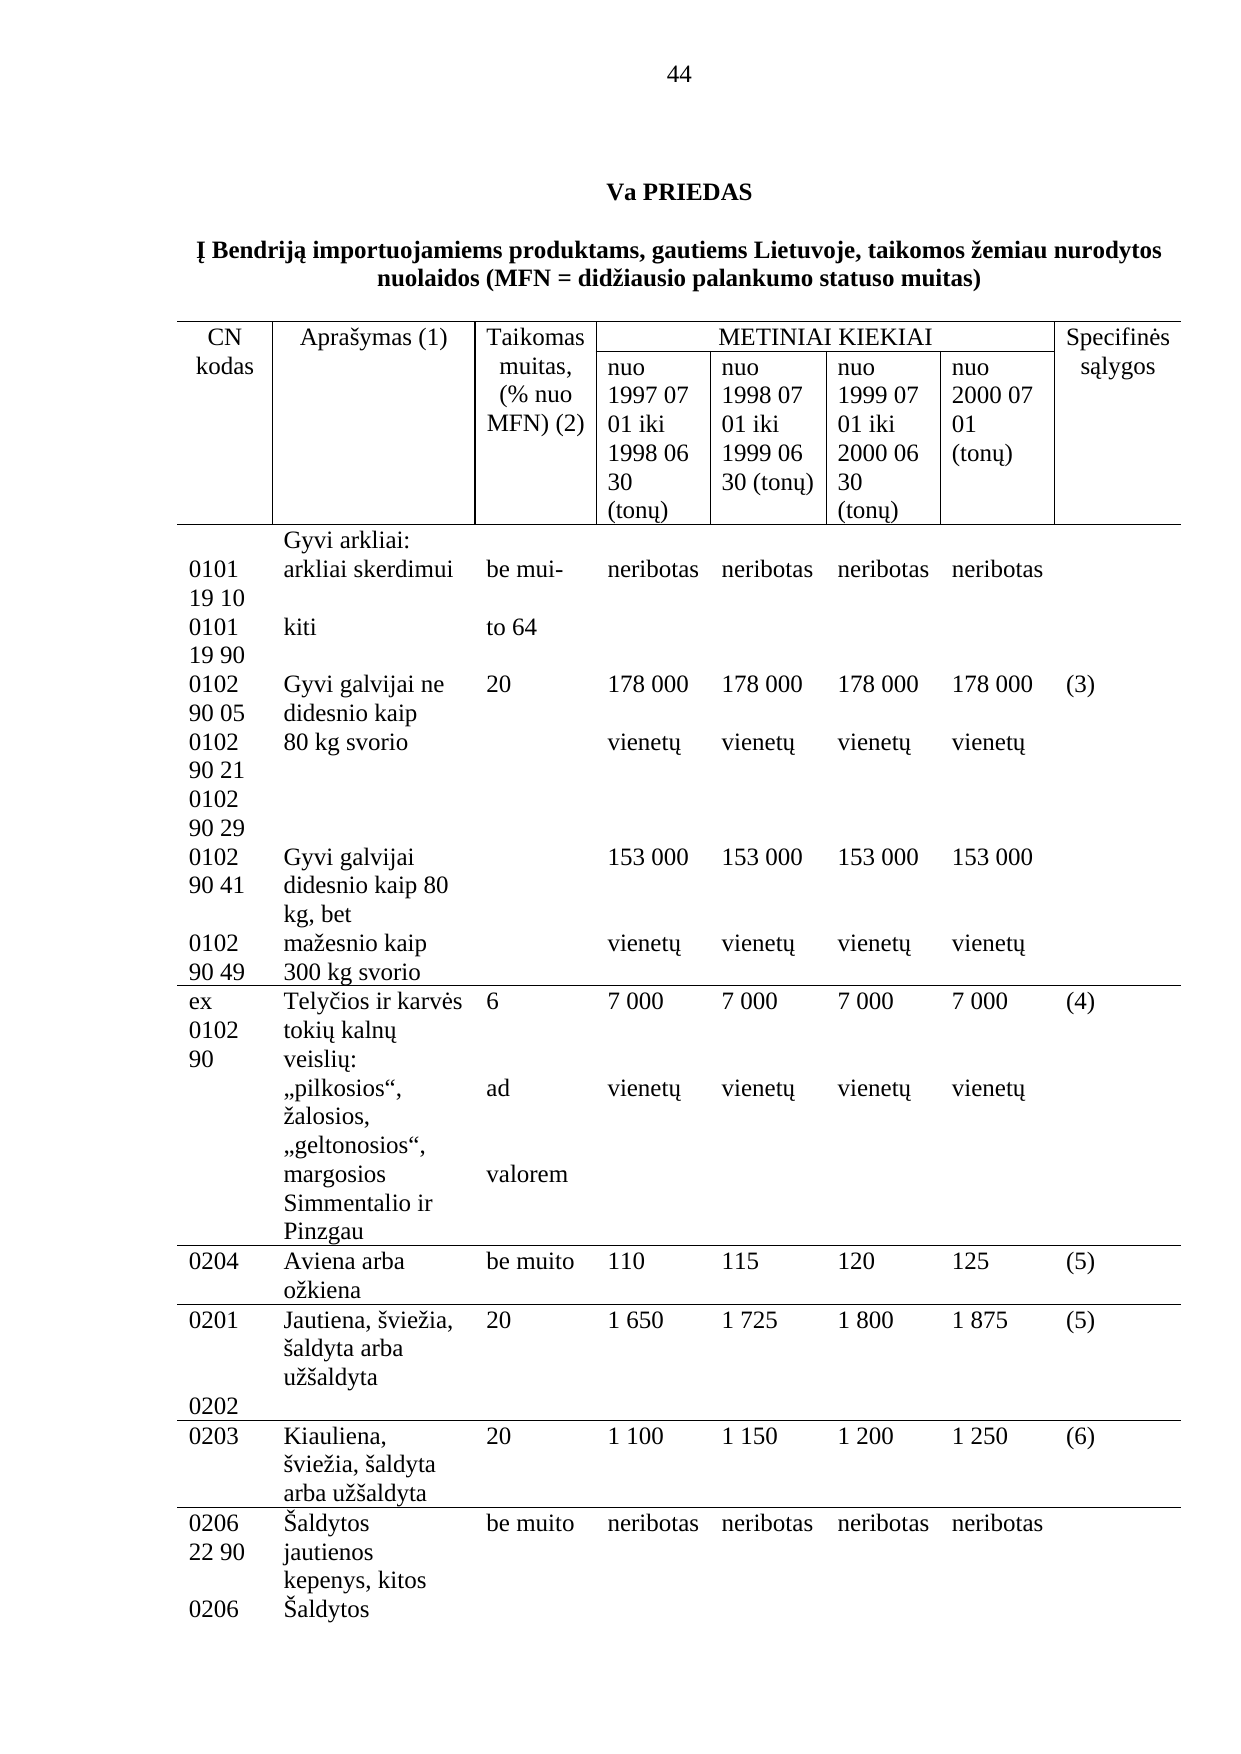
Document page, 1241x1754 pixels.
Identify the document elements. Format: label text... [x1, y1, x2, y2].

table_cell 125 [940, 1246, 1054, 1304]
table_cell [1055, 842, 1181, 928]
table_cell vienetų [710, 928, 826, 985]
table_cell [1055, 554, 1181, 612]
table_cell Kiauliena, šviežia, šaldyta arba užšaldyta [272, 1421, 475, 1507]
table_cell ad [475, 1073, 596, 1159]
table_cell neribotas [596, 1508, 710, 1594]
table_cell [710, 612, 826, 669]
table_cell Aviena arba ožkiena [272, 1246, 475, 1304]
table_cell Gyvi galvijai didesnio kaip 80 kg, bet [272, 842, 475, 928]
table_cell [596, 1594, 710, 1623]
table_cell 0102 90 29 [177, 784, 272, 842]
text Į Bendriją importuojamiems produktams, gautiems Lietuvoje, taikomos žemiau nurodytos nuolaidos (MFN = didžiausio palankumo statuso muitas) [177, 235, 1181, 292]
table_cell 0206 [177, 1594, 272, 1623]
table_cell [940, 1594, 1054, 1623]
table_cell 20 [475, 669, 596, 727]
table_cell [1055, 612, 1181, 669]
table_cell [940, 1159, 1054, 1245]
table_cell 1 100 [596, 1421, 710, 1507]
table_cell 7 000 [710, 986, 826, 1073]
table_cell [1055, 1073, 1181, 1159]
table_cell [710, 1159, 826, 1245]
table_cell (3) [1055, 669, 1181, 727]
table_header Taikomas muitas, (% nuo MFN) (2) [476, 322, 596, 524]
table_cell Gyvi arkliai: [272, 525, 475, 554]
table_cell [826, 525, 940, 554]
table_cell „pilkosios“, žalosios, „geltonosios“, [272, 1073, 475, 1159]
table_cell [272, 1391, 475, 1420]
table_cell [177, 1159, 272, 1245]
table_cell 0201 [177, 1305, 272, 1391]
table_cell vienetų [940, 1073, 1054, 1159]
table_cell be muito [475, 1508, 596, 1594]
table_cell neribotas [826, 1508, 940, 1594]
table_cell 0102 90 49 [177, 928, 272, 985]
table_cell [596, 1391, 710, 1420]
table_cell ex 0102 90 [177, 986, 272, 1073]
table_cell vienetų [940, 727, 1054, 784]
table_cell Gyvi galvijai ne didesnio kaip [272, 669, 475, 727]
table_cell be muito [475, 1246, 596, 1304]
table_cell 110 [596, 1246, 710, 1304]
table_cell vienetų [596, 727, 710, 784]
table_cell to 64 [475, 612, 596, 669]
table_cell [826, 1391, 940, 1420]
table_cell [1055, 1508, 1181, 1594]
table_cell 7 000 [940, 986, 1054, 1073]
table_cell 1 875 [940, 1305, 1054, 1391]
table_cell vienetų [940, 928, 1054, 985]
table_cell 1 800 [826, 1305, 940, 1391]
table_cell (6) [1055, 1421, 1181, 1507]
table_cell vienetų [826, 928, 940, 985]
table_cell 1 725 [710, 1305, 826, 1391]
table_cell 20 [475, 1421, 596, 1507]
table_cell [475, 525, 596, 554]
table_cell 1 200 [826, 1421, 940, 1507]
table_cell 80 kg svorio [272, 727, 475, 784]
table_cell 120 [826, 1246, 940, 1304]
table_cell [710, 1391, 826, 1420]
table_cell 178 000 [710, 669, 826, 727]
table_cell neribotas [940, 1508, 1054, 1594]
table_cell [1055, 928, 1181, 985]
table_cell 0202 [177, 1391, 272, 1420]
table_cell nuo 2000 07 01 (tonų) [941, 352, 1054, 524]
table_cell 153 000 [596, 842, 710, 928]
table_cell 0204 [177, 1246, 272, 1304]
table_cell be mui- [475, 554, 596, 612]
table_cell 0102 90 21 [177, 727, 272, 784]
table_cell vienetų [826, 1073, 940, 1159]
table_cell 7 000 [826, 986, 940, 1073]
table_cell 178 000 [826, 669, 940, 727]
table_cell 178 000 [940, 669, 1054, 727]
table_header CN kodas [177, 322, 272, 524]
table_cell nuo 1998 07 01 iki 1999 06 30 (tonų) [711, 352, 826, 524]
table_cell kiti [272, 612, 475, 669]
table_cell [475, 727, 596, 784]
table_cell [1055, 1391, 1181, 1420]
table_cell [475, 1594, 596, 1623]
table_cell 20 [475, 1305, 596, 1391]
table_header Specifinės sąlygos [1055, 322, 1181, 524]
table_cell [710, 525, 826, 554]
table_cell 1 250 [940, 1421, 1054, 1507]
table_cell nuo 1999 07 01 iki 2000 06 30 (tonų) [827, 352, 940, 524]
table_cell [596, 784, 710, 842]
table_cell [596, 612, 710, 669]
table_cell neribotas [940, 554, 1054, 612]
table_cell [475, 1391, 596, 1420]
table_cell 0206 22 90 [177, 1508, 272, 1594]
table_cell neribotas [710, 554, 826, 612]
table_cell vienetų [596, 1073, 710, 1159]
table_cell 0102 90 05 [177, 669, 272, 727]
table_cell Šaldytos [272, 1594, 475, 1623]
table_cell [940, 525, 1054, 554]
table_cell (5) [1055, 1246, 1181, 1304]
text Va PRIEDAS [177, 177, 1181, 206]
table_cell [1055, 525, 1181, 554]
table_header Aprašymas (1) [273, 322, 474, 524]
table_cell [1055, 727, 1181, 784]
table_cell [272, 784, 475, 842]
table_cell valorem [475, 1159, 596, 1245]
table_cell [475, 784, 596, 842]
table_cell nuo 1997 07 01 iki 1998 06 30 (tonų) [597, 352, 710, 524]
table_cell vienetų [826, 727, 940, 784]
table_cell (4) [1055, 986, 1181, 1073]
table_cell [710, 1594, 826, 1623]
table_cell vienetų [710, 1073, 826, 1159]
table_cell [475, 842, 596, 928]
table_cell 7 000 [596, 986, 710, 1073]
table_cell [940, 1391, 1054, 1420]
table_cell 0102 90 41 [177, 842, 272, 928]
table_cell 6 [475, 986, 596, 1073]
table_cell neribotas [596, 554, 710, 612]
table_cell 153 000 [710, 842, 826, 928]
table_cell (5) [1055, 1305, 1181, 1391]
table_cell 1 150 [710, 1421, 826, 1507]
table_cell [826, 612, 940, 669]
table_cell vienetų [596, 928, 710, 985]
table_cell Šaldytos jautienos kepenys, kitos [272, 1508, 475, 1594]
table_cell Telyčios ir karvės tokių kalnų veislių: [272, 986, 475, 1073]
table_cell vienetų [710, 727, 826, 784]
table_cell mažesnio kaip 300 kg svorio [272, 928, 475, 985]
table_cell [940, 784, 1054, 842]
table_cell 0101 19 10 [177, 554, 272, 612]
table_cell [826, 1594, 940, 1623]
table_cell [1055, 1159, 1181, 1245]
table_cell [826, 1159, 940, 1245]
table_cell 153 000 [826, 842, 940, 928]
table_cell [596, 525, 710, 554]
table_cell [826, 784, 940, 842]
table_cell margosios Simmentalio ir Pinzgau [272, 1159, 475, 1245]
table_cell [177, 1073, 272, 1159]
table_cell 0101 19 90 [177, 612, 272, 669]
table_cell 178 000 [596, 669, 710, 727]
table_cell 0203 [177, 1421, 272, 1507]
table_cell 115 [710, 1246, 826, 1304]
table_cell [710, 784, 826, 842]
table_cell 1 650 [596, 1305, 710, 1391]
table_cell neribotas [710, 1508, 826, 1594]
table_cell [940, 612, 1054, 669]
table_cell [475, 928, 596, 985]
table_header METINIAI KIEKIAI [597, 322, 1054, 351]
table_cell [177, 525, 272, 554]
table_cell Jautiena, šviežia, šaldyta arba užšaldyta [272, 1305, 475, 1391]
table_cell arkliai skerdimui [272, 554, 475, 612]
table_cell neribotas [826, 554, 940, 612]
table_cell [1055, 784, 1181, 842]
table_cell 153 000 [940, 842, 1054, 928]
table_cell [1055, 1594, 1181, 1623]
table_cell [596, 1159, 710, 1245]
